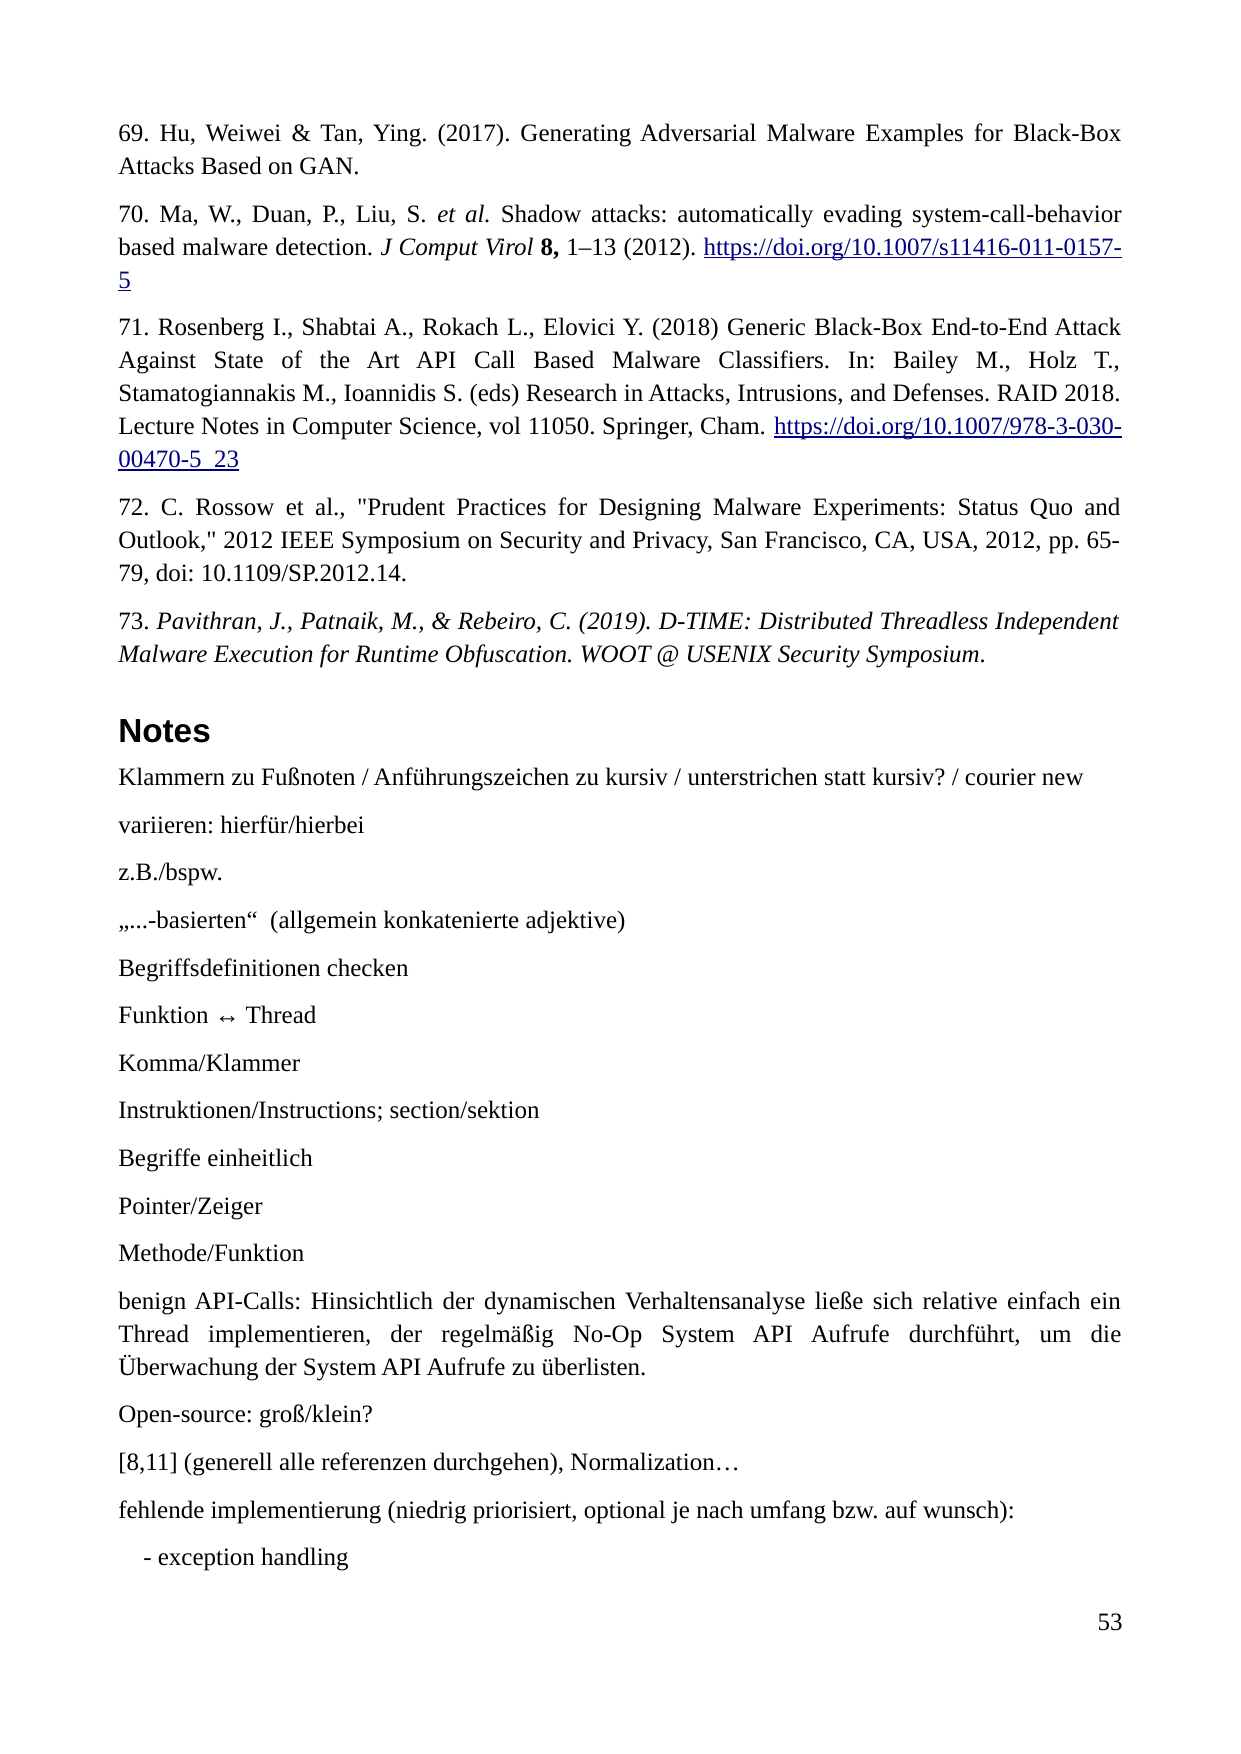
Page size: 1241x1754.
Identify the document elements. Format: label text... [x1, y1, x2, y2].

text Begriffsdefinitionen checken [118, 953, 1122, 981]
text benign API-Calls: Hinsichtlich der dynamischen Verhaltensanalyse ließe sich relative einfach ein Thread implementieren, der regelmäßig No-Op System API Aufrufe durchführt, um die Überwachung der System API Aufrufe zu überlisten. [118, 1286, 1122, 1381]
text „...-basierten“ (allgemein konkatenierte adjektive) [118, 905, 1122, 934]
text 72. C. Rossow et al., "Prudent Practices for Designing Malware Experiments: Status Quo and Outlook," 2012 IEEE Symposium on Security and Privacy, San Francisco, CA, USA, 2012, pp. 65-79, doi: 10.1109/SP.2012.14. [118, 492, 1122, 587]
text Methode/Funktion [118, 1238, 1122, 1267]
text 73. Pavithran, J., Patnaik, M., & Rebeiro, C. (2019). D-TIME: Distributed Threadless Independent Malware Execution for Runtime Obfuscation. WOOT @ USENIX Security Symposium. [118, 606, 1122, 667]
text Klammern zu Fußnoten / Anführungszeichen zu kursiv / unterstrichen statt kursiv? / courier new [118, 762, 1122, 791]
text Open-source: groß/klein? [118, 1399, 1122, 1428]
text [8,11] (generell alle referenzen durchgehen), Normalization… [118, 1447, 1122, 1476]
text variieren: hierfür/hierbei [118, 810, 1122, 839]
text Komma/Klammer [118, 1048, 1122, 1077]
text Funktion ↔ Thread [118, 1000, 1122, 1029]
text z.B./bspw. [118, 857, 1122, 886]
text Instruktionen/Instructions; section/sektion [118, 1096, 1122, 1124]
subtitle Notes [118, 711, 1122, 750]
text 70. Ma, W., Duan, P., Liu, S. et al. Shadow attacks: automatically evading system-call-behavior based malware detection. J Comput Virol 8, 1–13 (2012). https://doi.org/10.1007/s11416-011-0157-5 [118, 199, 1122, 293]
text Pointer/Zeiger [118, 1191, 1122, 1219]
text 69. Hu, Weiwei & Tan, Ying. (2017). Generating Adversarial Malware Examples for Black-Box Attacks Based on GAN. [118, 118, 1122, 180]
text fehlende implementierung (niedrig priorisiert, optional je nach umfang bzw. auf wunsch): [118, 1495, 1122, 1523]
text - exception handling [118, 1542, 1122, 1571]
text Begriffe einheitlich [118, 1143, 1122, 1172]
text 71. Rosenberg I., Shabtai A., Rokach L., Elovici Y. (2018) Generic Black-Box End-to-End Attack Against State of the Art API Call Based Malware Classifiers. In: Bailey M., Holz T., Stamatogiannakis M., Ioannidis S. (eds) Research in Attacks, Intrusions, and Defenses. RAID 2018. Lecture Notes in Computer Science, vol 11050. Springer, Cham. https://doi.org/10.1007/978-3-030-00470-5_23 [118, 312, 1122, 473]
